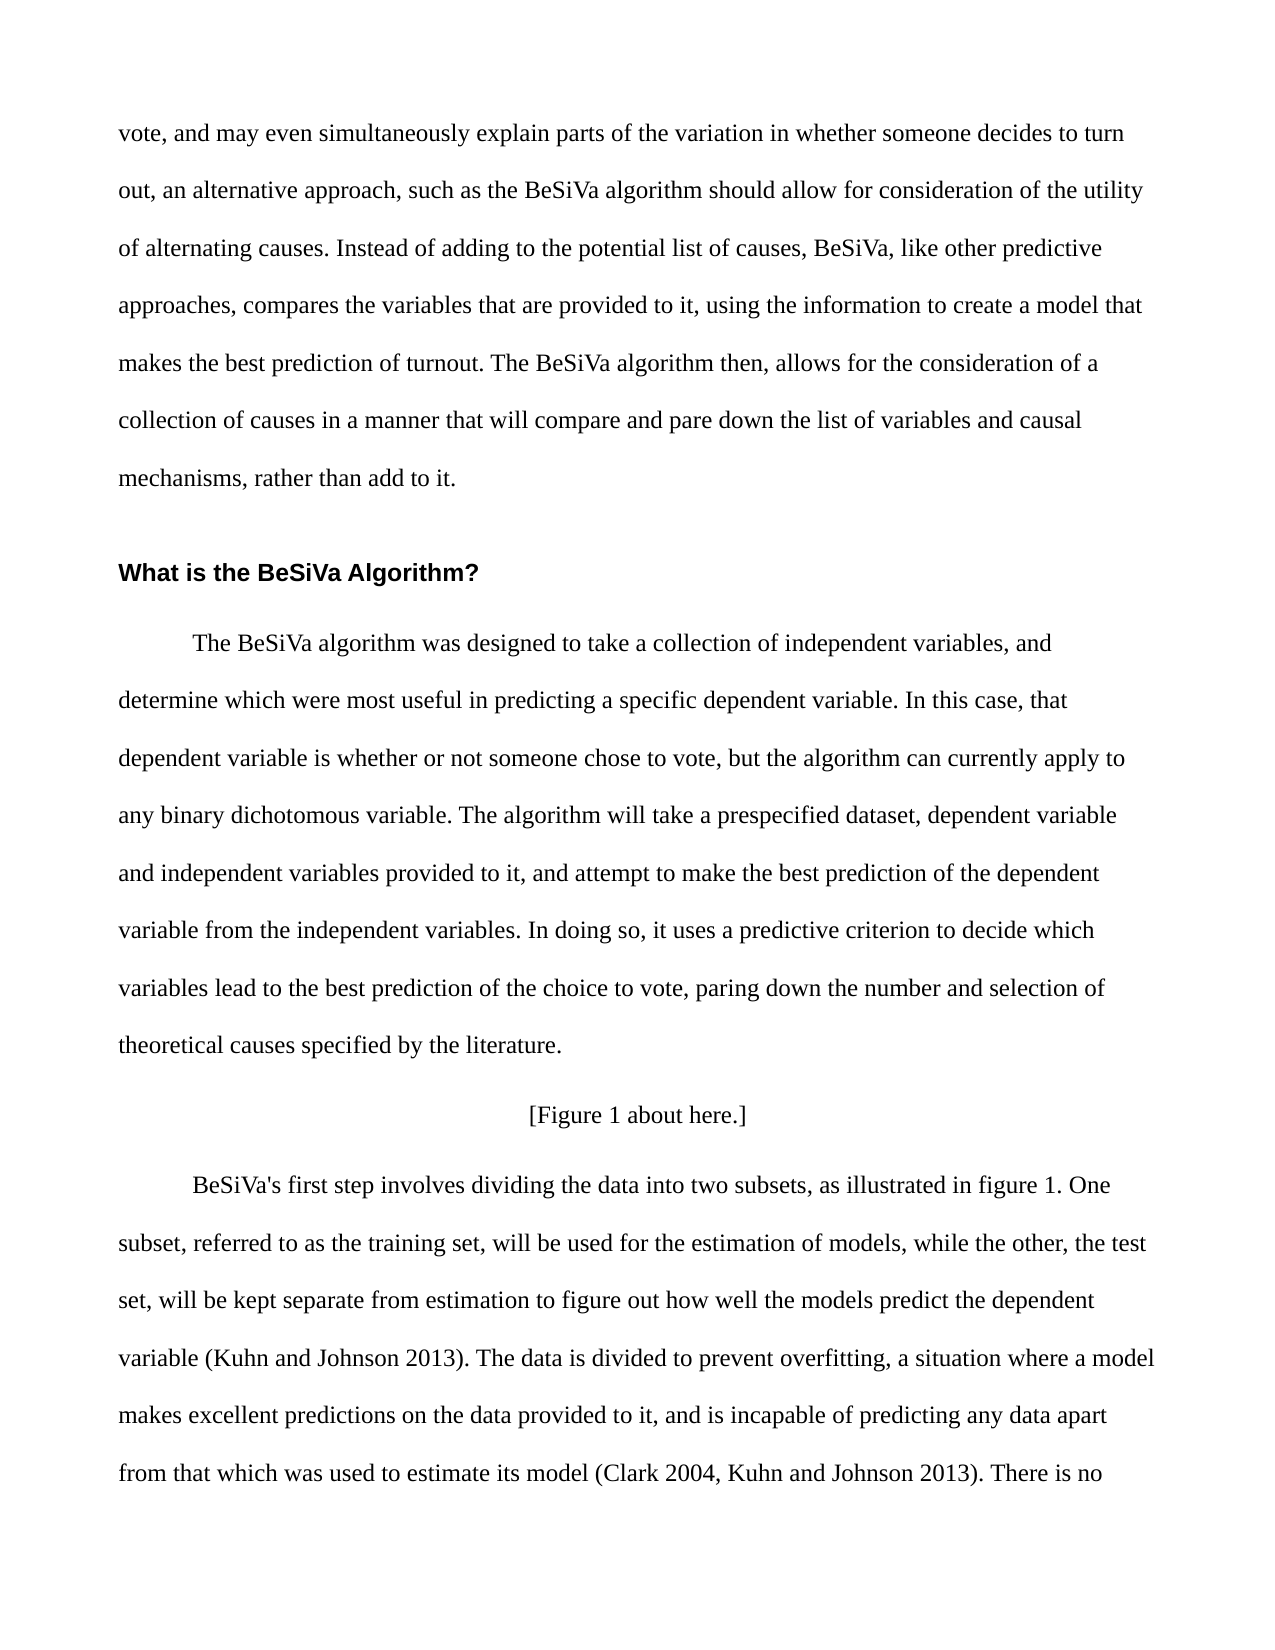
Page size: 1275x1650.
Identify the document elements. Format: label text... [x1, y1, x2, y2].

subtitle What is the BeSiVa Algorithm? [118, 558, 1157, 587]
text vote, and may even simultaneously explain parts of the variation in whether someone decides to turn out, an alternative approach, such as the BeSiVa algorithm should allow for consideration of the utility of alternating causes. Instead of adding to the potential list of causes, BeSiVa, like other predictive approaches, compares the variables that are provided to it, using the information to create a model that makes the best prediction of turnout. The BeSiVa algorithm then, allows for the consideration of a collection of causes in a manner that will compare and pare down the list of variables and causal mechanisms, rather than add to it. [118, 118, 1157, 492]
text BeSiVa's first step involves dividing the data into two subsets, as illustrated in figure 1. One subset, referred to as the training set, will be used for the estimation of models, while the other, the test set, will be kept separate from estimation to figure out how well the models predict the dependent variable (Kuhn and Johnson 2013). The data is divided to prevent overfitting, a situation where a model makes excellent predictions on the data provided to it, and is incapable of predicting any data apart from that which was used to estimate its model (Clark 2004, Kuhn and Johnson 2013). There is no [118, 1170, 1157, 1486]
text The BeSiVa algorithm was designed to take a collection of independent variables, and determine which were most useful in predicting a specific dependent variable. In this case, that dependent variable is whether or not someone chose to vote, but the algorithm can currently apply to any binary dichotomous variable. The algorithm will take a prespecified dataset, dependent variable and independent variables provided to it, and attempt to make the best prediction of the dependent variable from the independent variables. In doing so, it uses a predictive criterion to decide which variables lead to the best prediction of the choice to vote, paring down the number and selection of theoretical causes specified by the literature. [118, 628, 1157, 1059]
text [Figure 1 about here.] [118, 1100, 1157, 1129]
